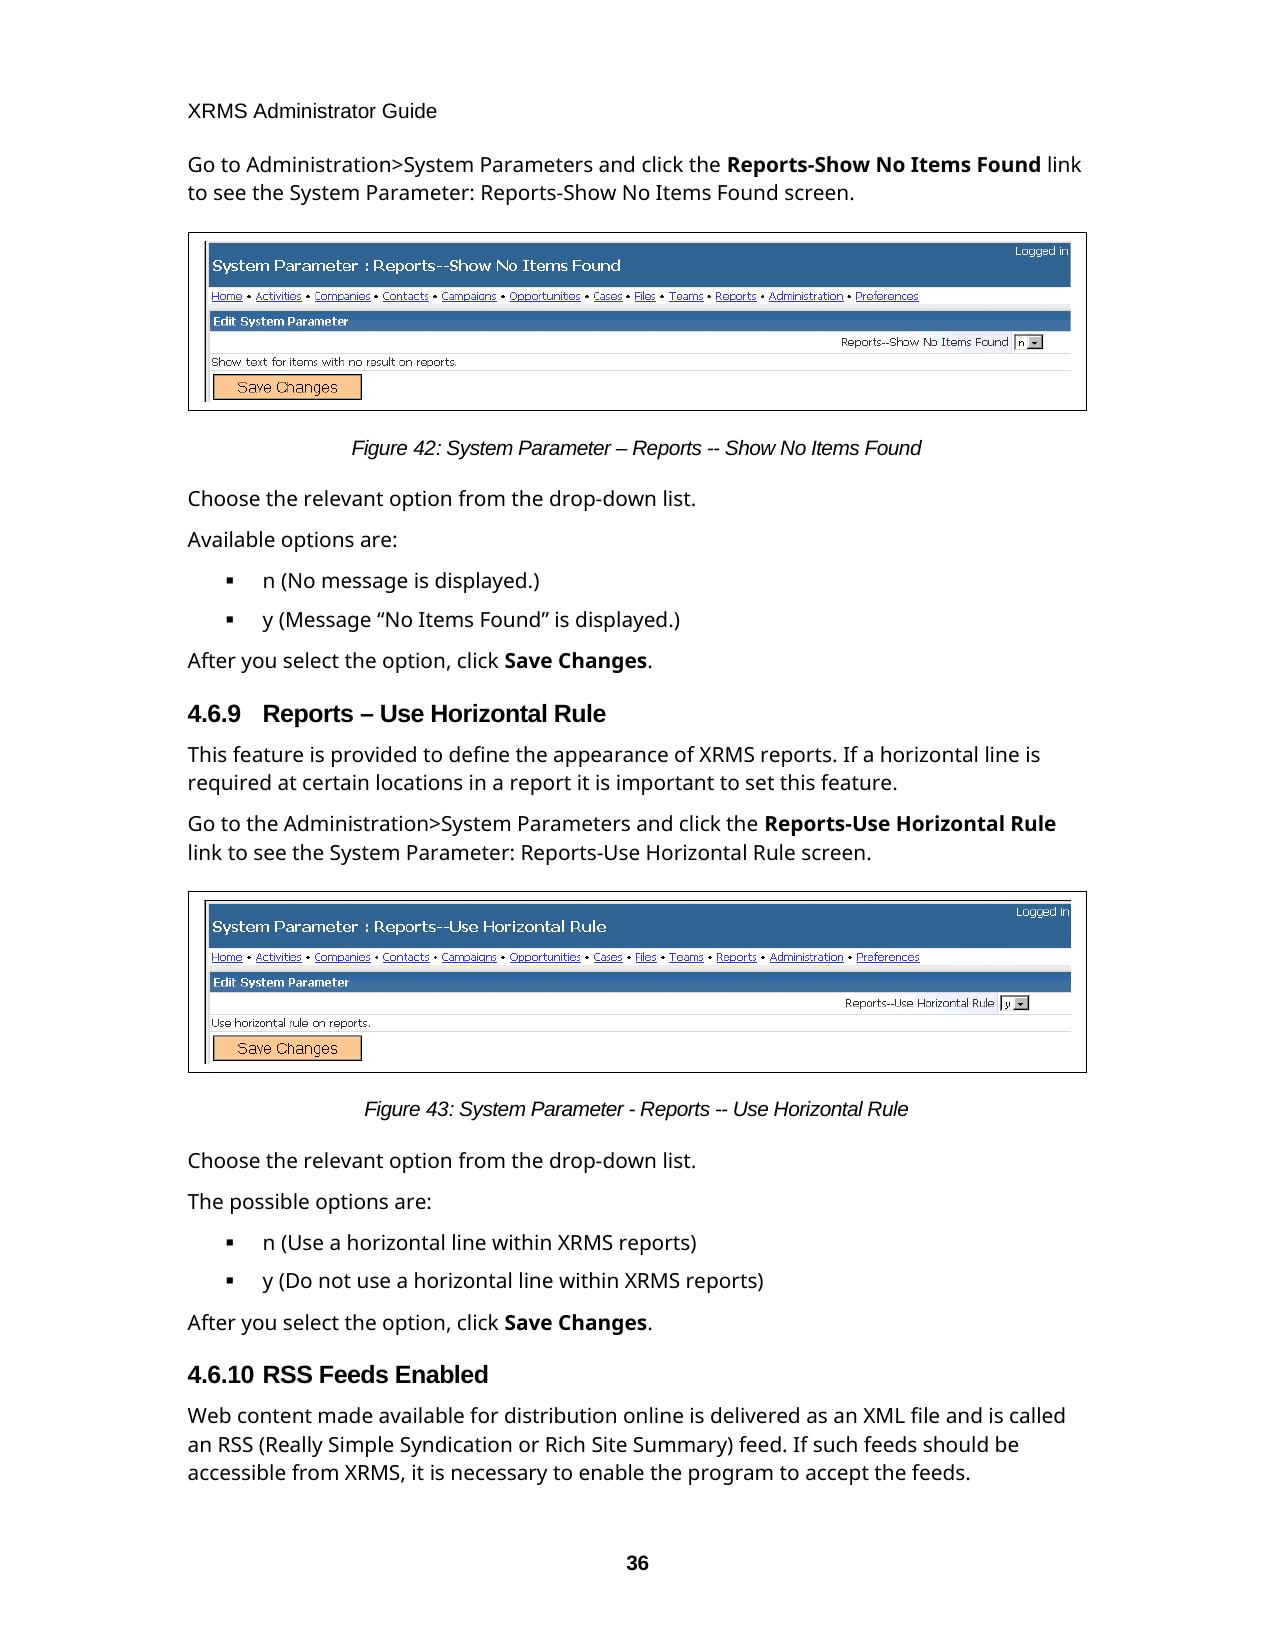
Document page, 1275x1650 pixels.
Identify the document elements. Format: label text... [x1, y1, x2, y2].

picture [204, 900, 1071, 1064]
text This feature is provided to define the appearance of XRMS reports. If a horizontal line is required at certain locations in a report it is important to set this feature. [187, 740, 1087, 797]
text Available options are: [187, 525, 1087, 554]
text Go to the Administration>System Parameters and click the Reports-Use Horizontal Rule link to see the System Parameter: Reports-Use Horizontal Rule screen. [187, 809, 1087, 866]
text Web content made available for distribution online is delivered as an XML file and is called an RSS (Really Simple Syndication or Rich Site Summary) feed. If such feeds should be accessible from XRMS, it is necessary to enable the program to accept the feeds. [187, 1401, 1087, 1487]
text Choose the relevant option from the drop-down list. [187, 1146, 1087, 1174]
list y (Do not use a horizontal line within XRMS reports) [225, 1267, 1087, 1295]
text Choose the relevant option from the drop-down list. [187, 484, 1087, 513]
list n (Use a horizontal line within XRMS reports) [225, 1228, 1087, 1256]
list n (No message is displayed.) [225, 566, 1087, 595]
subtitle Reports – Use Horizontal Rule [187, 699, 1087, 727]
text After you select the option, click Save Changes. [187, 1308, 1087, 1336]
text Figure 42: System Parameter – Reports -- Show No Items Found [187, 436, 1087, 459]
text Figure 43: System Parameter - Reports -- Use Horizontal Rule [187, 1098, 1087, 1121]
list y (Message “No Items Found” is displayed.) [225, 605, 1087, 633]
picture [204, 241, 1071, 402]
text After you select the option, click Save Changes. [187, 646, 1087, 674]
text The possible options are: [187, 1187, 1087, 1215]
subtitle RSS Feeds Enabled [187, 1361, 1087, 1389]
text Go to Administration>System Parameters and click the Reports-Show No Items Found link to see the System Parameter: Reports-Show No Items Found screen. [187, 150, 1087, 207]
